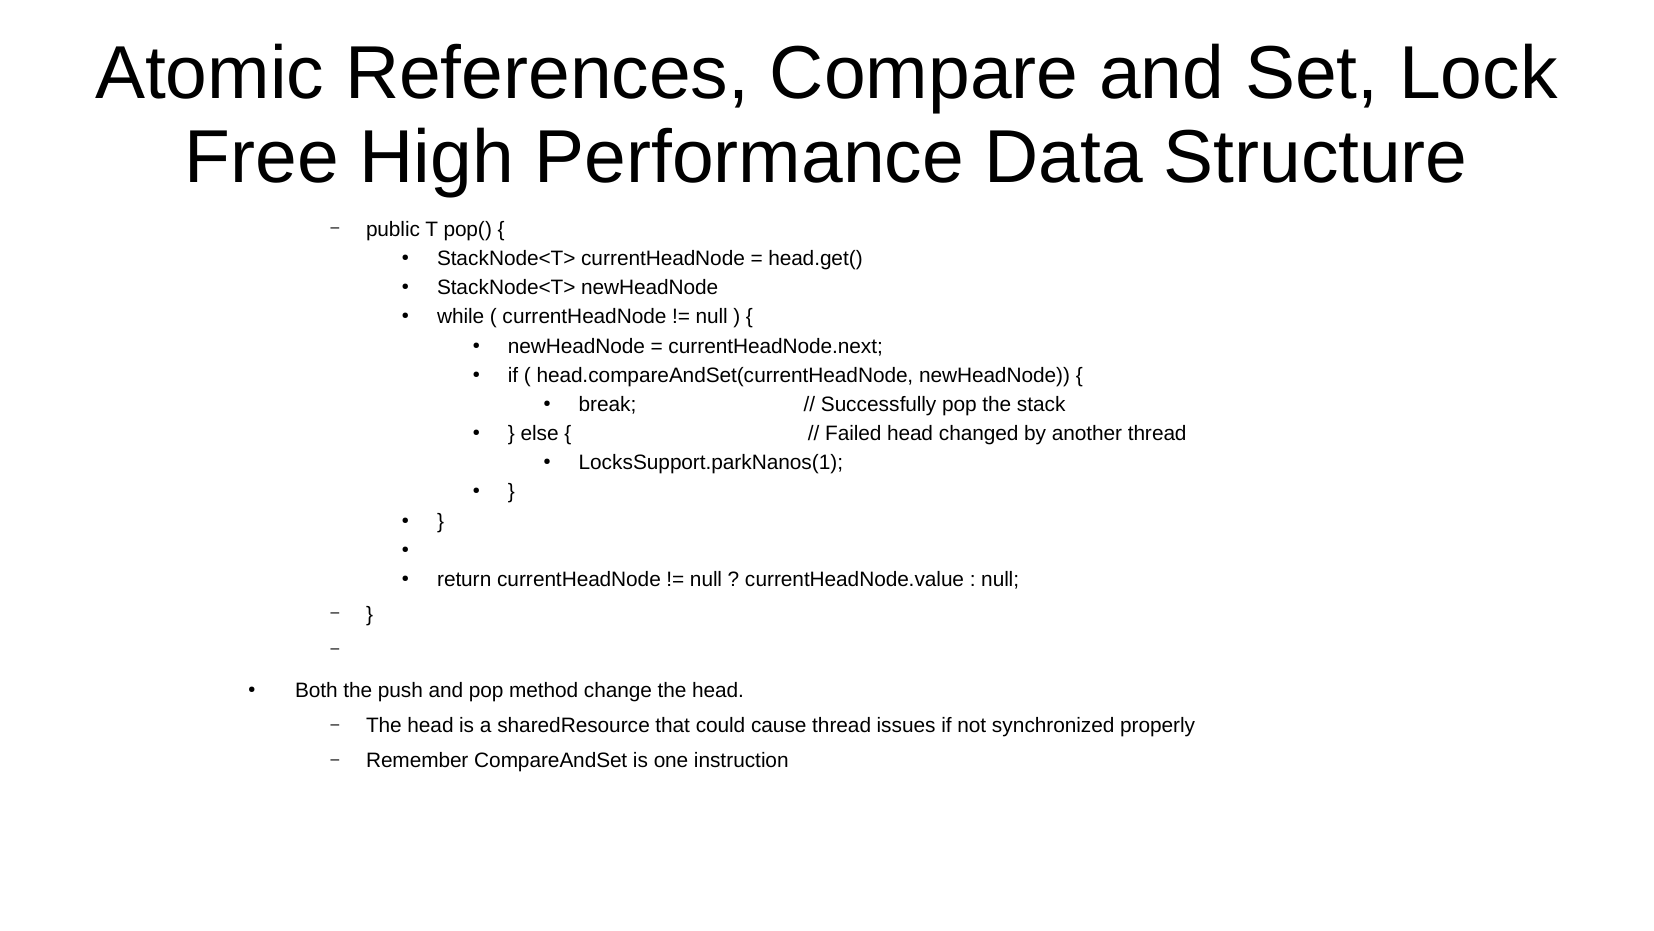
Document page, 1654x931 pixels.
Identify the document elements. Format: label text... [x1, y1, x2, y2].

title Atomic References, Compare and Set, Lock Free High Performance Data Structure [82, 30, 1571, 199]
list public T pop() { StackNode<T> currentHeadNode = head.get() StackNode<T> newHeadNode while ( currentHeadNode != null ) { newHeadNode = currentHeadNode.next; if ( head.compareAndSet(currentHeadNode, newHeadNode)) { break; // Successfully pop the stack } else { // Failed head changed by another thread LocksSupport.parkNanos(1); } } return currentHeadNode != null ? currentHeadNode.value : null; } Both the push and pop method change the head. The head is a sharedResource that could cause thread issues if not synchronized properly Remember CompareAndSet is one instruction [82, 217, 1621, 901]
